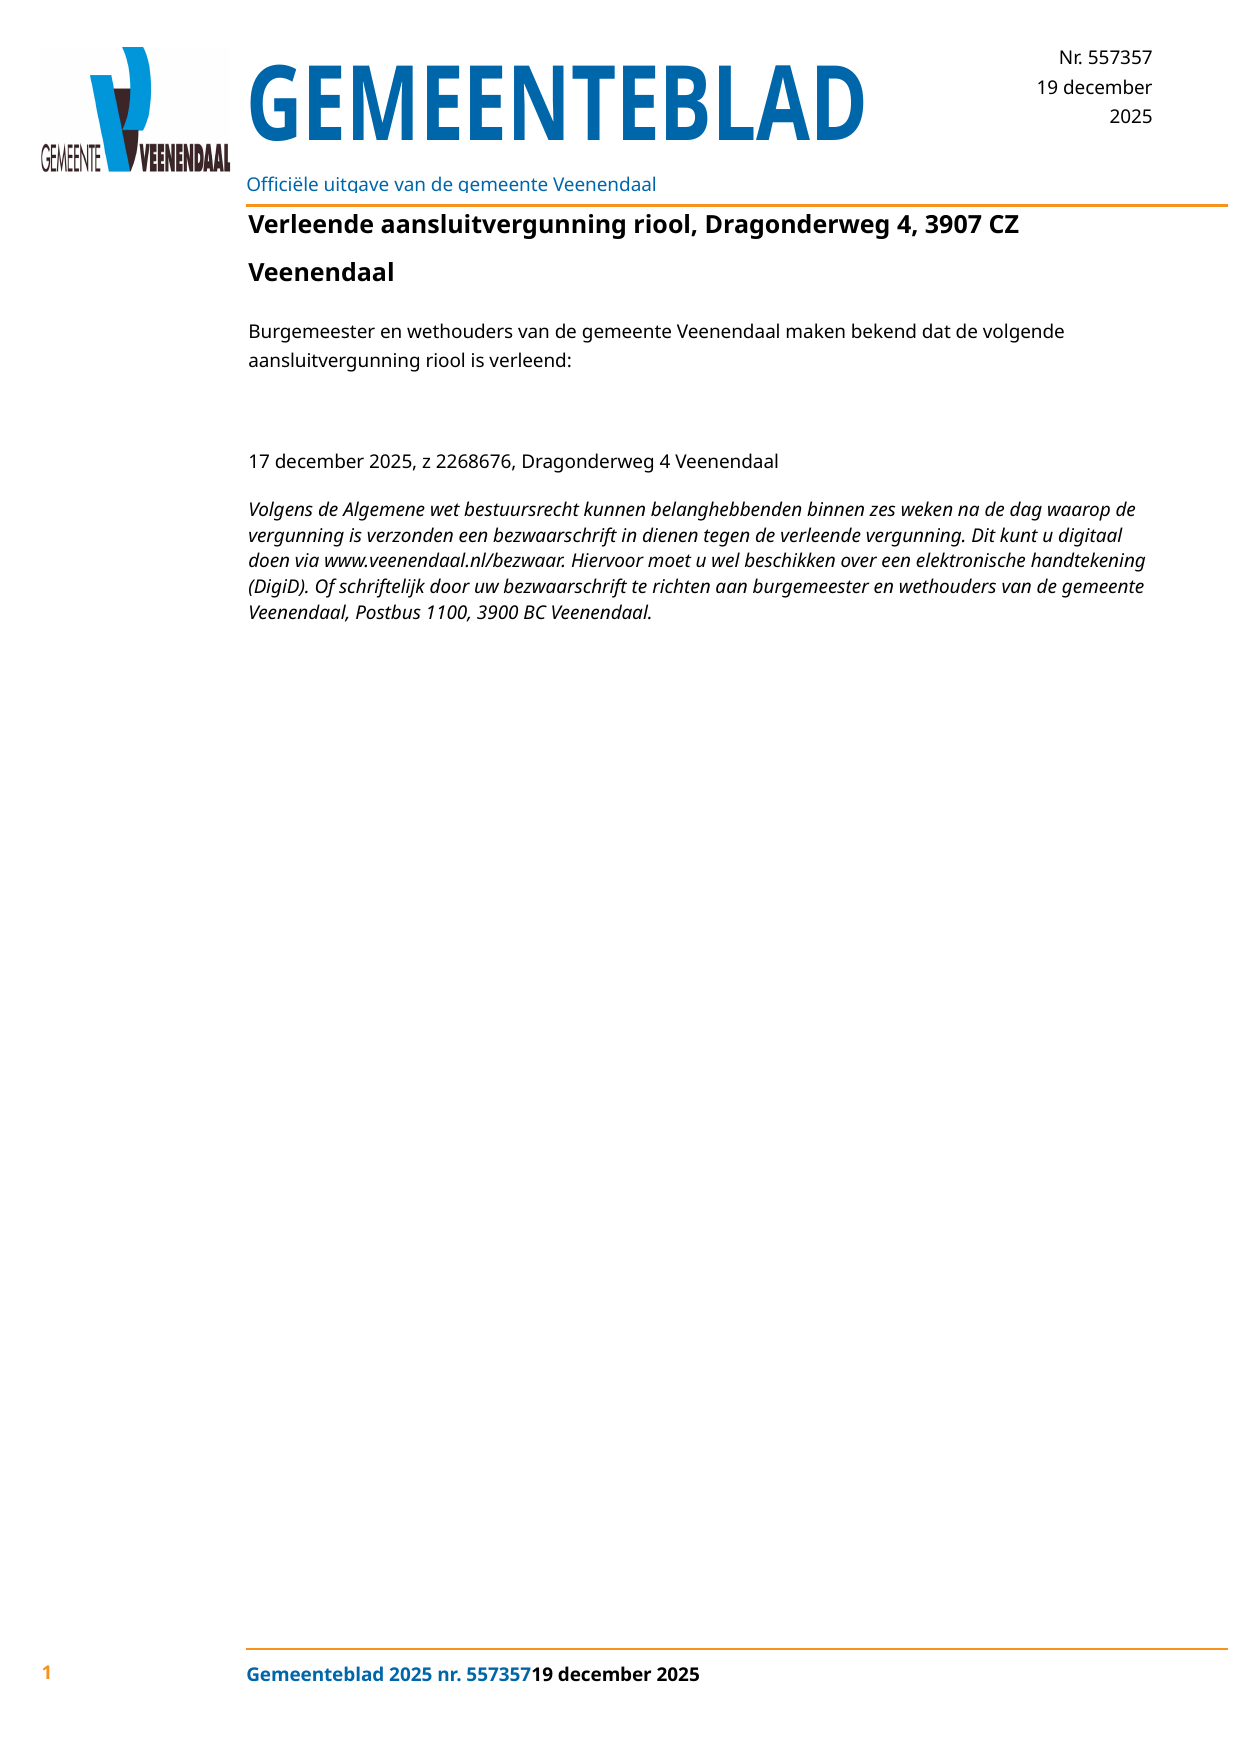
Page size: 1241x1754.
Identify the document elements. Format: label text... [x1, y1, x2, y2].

text 17 december 2025, z 2268676, Dragonderweg 4 Veenendaal [248, 448, 1152, 474]
text Verleende aansluitvergunning riool, Dragonderweg 4, 3907 CZ Veenendaal [248, 207, 1152, 288]
picture [41, 47, 130, 172]
picture [123, 47, 231, 172]
text Volgens de Algemene wet bestuursrecht kunnen belanghebbenden binnen zes weken na de dag waarop de vergunning is verzonden een bezwaarschrift in dienen tegen de verleende vergunning. Dit kunt u digitaal doen via www.veenendaal.nl/bezwaar. Hiervoor moet u wel beschikken over een elektronische handtekening (DigiD). Of schriftelijk door uw bezwaarschrift te richten aan burgemeester en wethouders van de gemeente Veenendaal, Postbus 1100, 3900 BC Veenendaal. [248, 496, 1152, 625]
text Burgemeester en wethouders van de gemeente Veenendaal maken bekend dat de volgende aansluitvergunning riool is verleend: [248, 318, 1152, 373]
